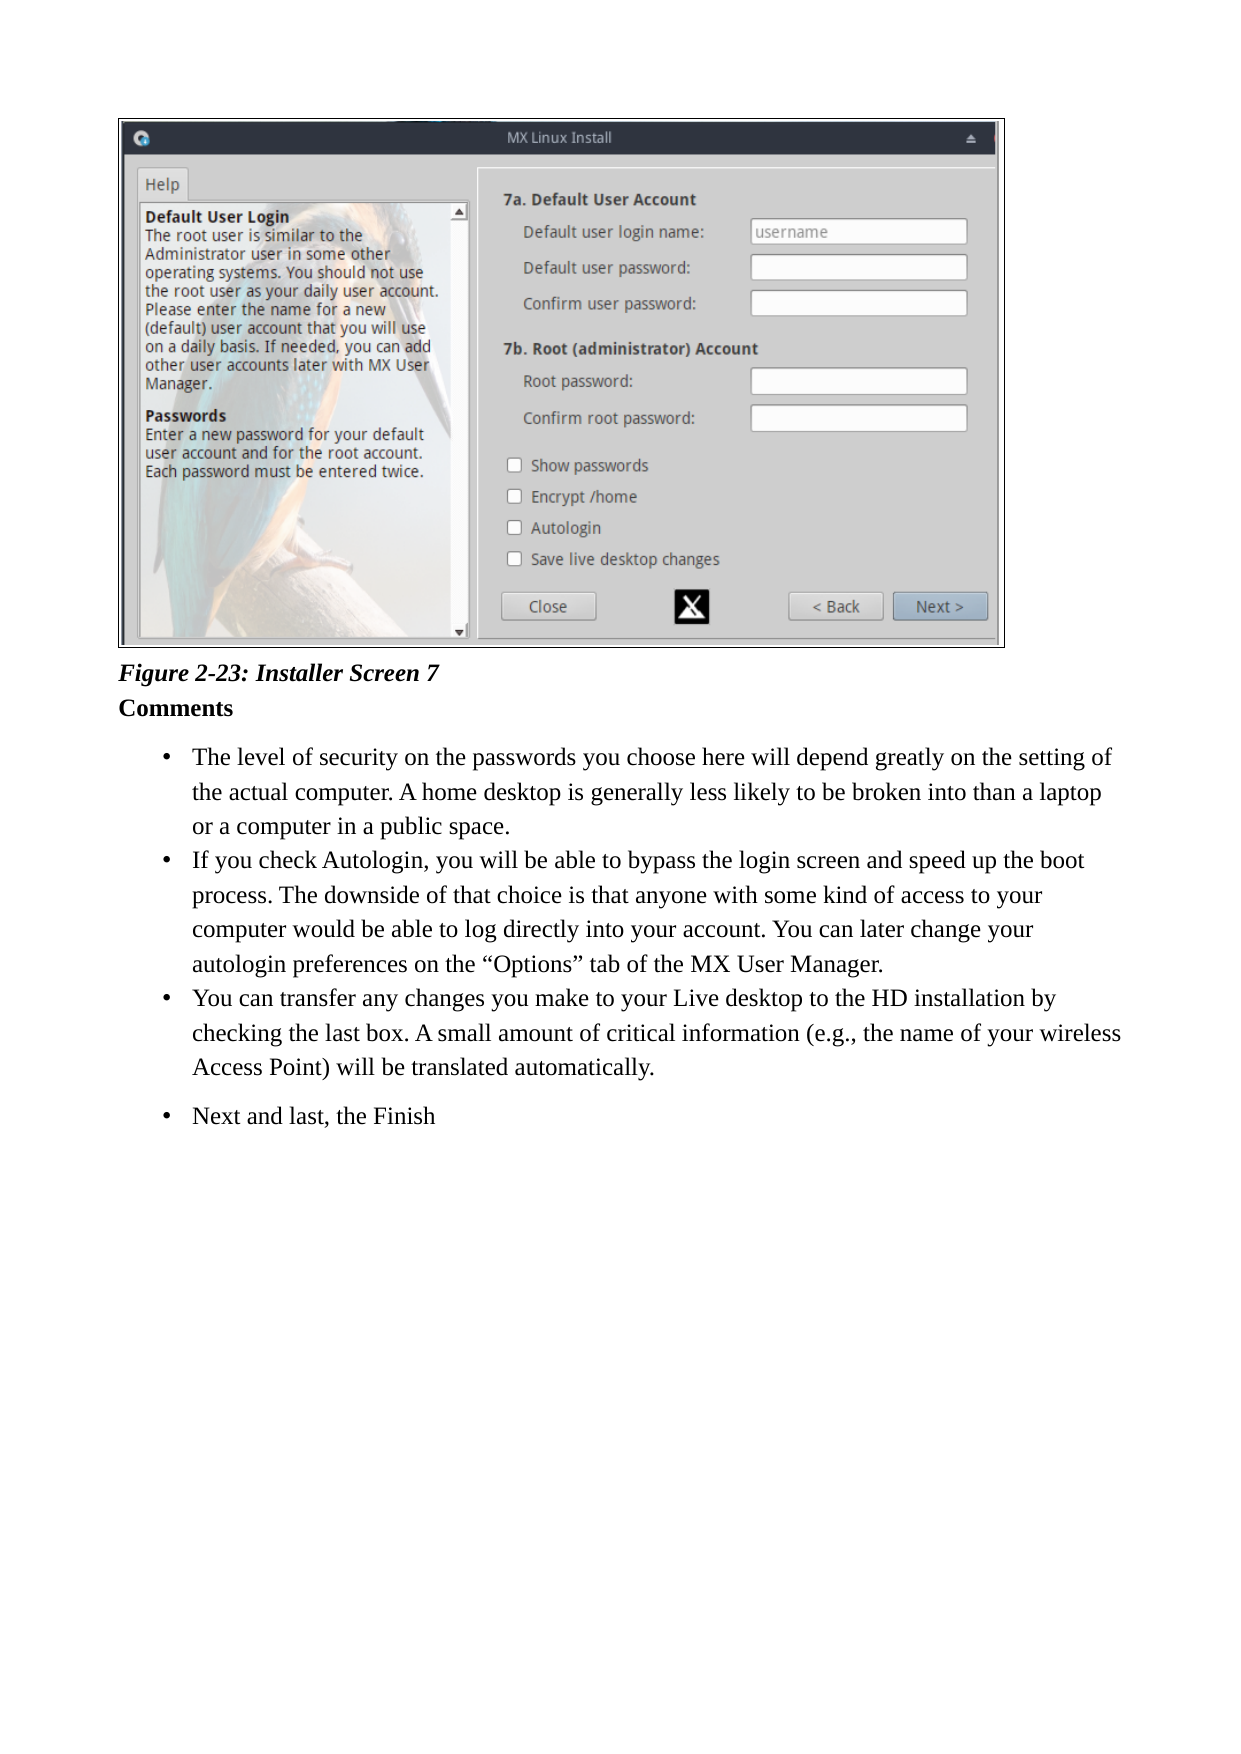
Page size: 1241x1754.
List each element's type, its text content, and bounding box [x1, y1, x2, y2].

list If you check Autologin, you will be able to bypass the login screen and speed up the boot process. The downside of that choice is that anyone with some kind of access to your computer would be able to log directly into your account. You can later change your autologin preferences on the “Options” tab of the MX User Manager. [162, 846, 1122, 978]
picture [121, 121, 1001, 645]
list You can transfer any changes you make to your Live desktop to the HD installation by checking the last box. A small amount of critical information (e.g., the name of your wireless Access Point) will be translated automatically. [162, 983, 1122, 1081]
text Figure 2-23: Installer Screen 7 [118, 645, 1122, 687]
text Comments [118, 693, 1122, 722]
list The level of security on the passwords you choose here will depend greatly on the setting of the actual computer. A home desktop is generally less likely to be broken into than a laptop or a computer in a public space. [162, 742, 1122, 840]
list Next and last, the Finish [162, 1101, 1122, 1130]
